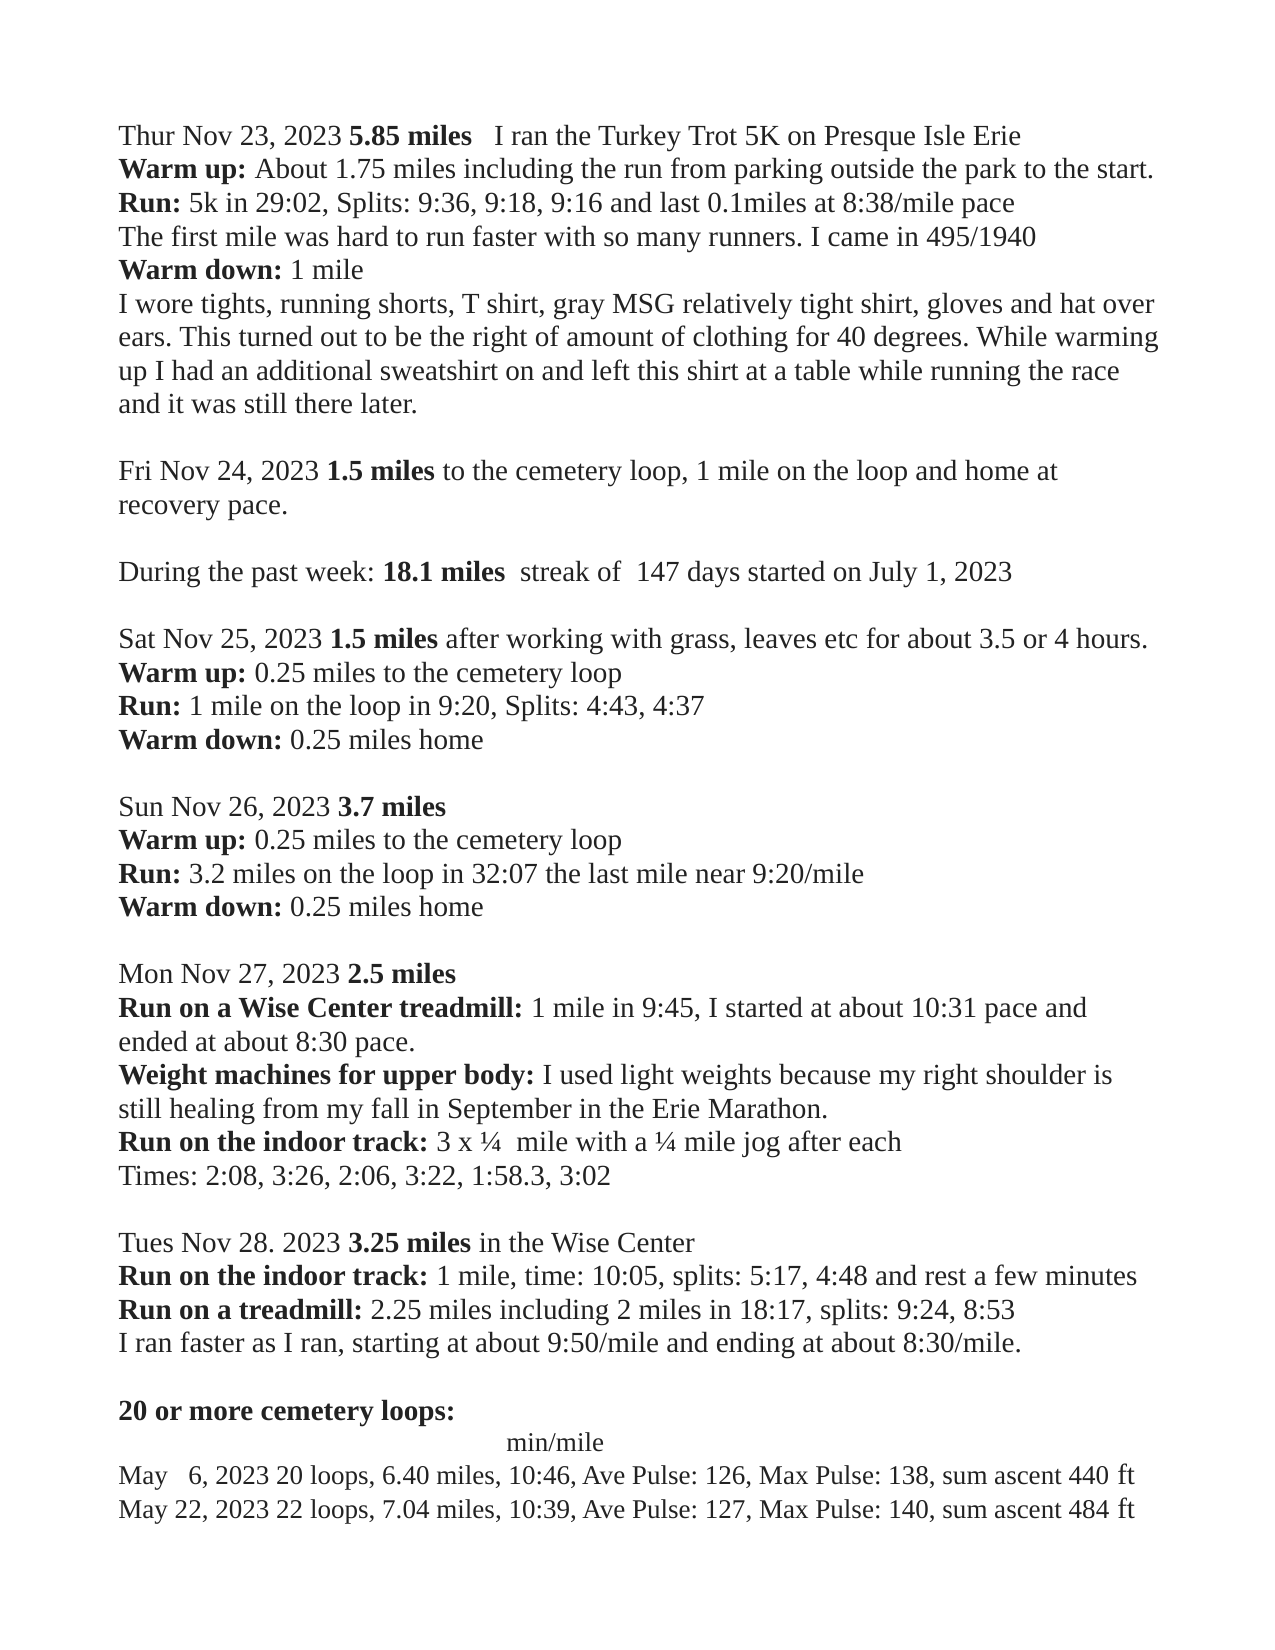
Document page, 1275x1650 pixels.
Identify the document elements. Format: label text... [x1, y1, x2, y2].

text Warm up: About 1.75 miles including the run from parking outside the park to the start. [118, 152, 1161, 185]
text Warm up: 0.25 miles to the cemetery loop [118, 822, 1161, 856]
text Run on the indoor track: 3 x ¼ mile with a ¼ mile jog after each [118, 1124, 1161, 1158]
text The first mile was hard to run faster with so many runners. I came in 495/1940 [118, 219, 1161, 252]
text During the past week: 18.1 miles streak of 147 days started on July 1, 2023 [118, 554, 1161, 588]
text Sat Nov 25, 2023 1.5 miles after working with grass, leaves etc for about 3.5 or 4 hours. [118, 621, 1161, 655]
text Warm down: 0.25 miles home [118, 889, 1161, 923]
text Run: 5k in 29:02, Splits: 9:36, 9:18, 9:16 and last 0.1miles at 8:38/mile pace [118, 185, 1161, 219]
text Tues Nov 28. 2023 3.25 miles in the Wise Center [118, 1225, 1161, 1258]
text Warm down: 0.25 miles home [118, 722, 1161, 755]
text Run on a Wise Center treadmill: 1 mile in 9:45, I started at about 10:31 pace and ended at about 8:30 pace. [118, 990, 1161, 1057]
text 20 or more cemetery loops: [118, 1393, 1161, 1426]
text I wore tights, running shorts, T shirt, gray MSG relatively tight shirt, gloves and hat over ears. This turned out to be the right of amount of clothing for 40 degrees. While warming up I had an additional sweatshirt on and left this shirt at a table while running the race and it was still there later. [118, 286, 1161, 420]
text May 6, 2023 20 loops, 6.40 miles, 10:46, Ave Pulse: 126, Max Pulse: 138, sum ascent 440 ft [118, 1457, 1161, 1491]
text Thur Nov 23, 2023 5.85 miles I ran the Turkey Trot 5K on Presque Isle Erie [118, 118, 1161, 152]
text Run on a treadmill: 2.25 miles including 2 miles in 18:17, splits: 9:24, 8:53 [118, 1292, 1161, 1326]
text Run: 1 mile on the loop in 9:20, Splits: 4:43, 4:37 [118, 688, 1161, 722]
text Warm down: 1 mile [118, 252, 1161, 286]
text Run on the indoor track: 1 mile, time: 10:05, splits: 5:17, 4:48 and rest a few minutes [118, 1258, 1161, 1292]
text Mon Nov 27, 2023 2.5 miles [118, 957, 1161, 990]
text Weight machines for upper body: I used light weights because my right shoulder is still healing from my fall in September in the Erie Marathon. [118, 1057, 1161, 1124]
text Fri Nov 24, 2023 1.5 miles to the cemetery loop, 1 mile on the loop and home at recovery pace. [118, 453, 1161, 521]
text Warm up: 0.25 miles to the cemetery loop [118, 655, 1161, 688]
text Times: 2:08, 3:26, 2:06, 3:22, 1:58.3, 3:02 [118, 1158, 1161, 1191]
text min/mile [118, 1426, 1161, 1457]
text May 22, 2023 22 loops, 7.04 miles, 10:39, Ave Pulse: 127, Max Pulse: 140, sum ascent 484 ft [118, 1491, 1161, 1524]
text Run: 3.2 miles on the loop in 32:07 the last mile near 9:20/mile [118, 856, 1161, 889]
text I ran faster as I ran, starting at about 9:50/mile and ending at about 8:30/mile. [118, 1326, 1161, 1359]
text Sun Nov 26, 2023 3.7 miles [118, 789, 1161, 822]
